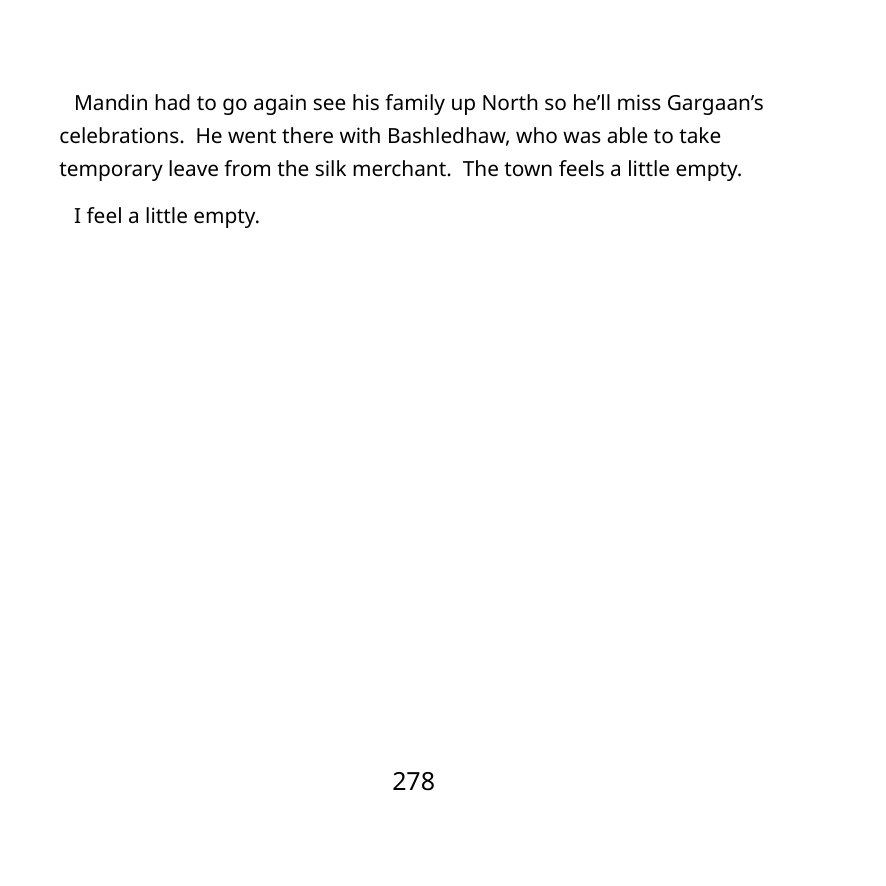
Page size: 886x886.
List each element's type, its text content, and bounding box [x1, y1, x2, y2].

text Mandin had to go again see his family up North so he’ll miss Gargaan’s celebrations. He went there with Bashledhaw, who was able to take temporary leave from the silk merchant. The town feels a little empty. [59, 88, 768, 182]
text I feel a little empty. [59, 201, 768, 229]
